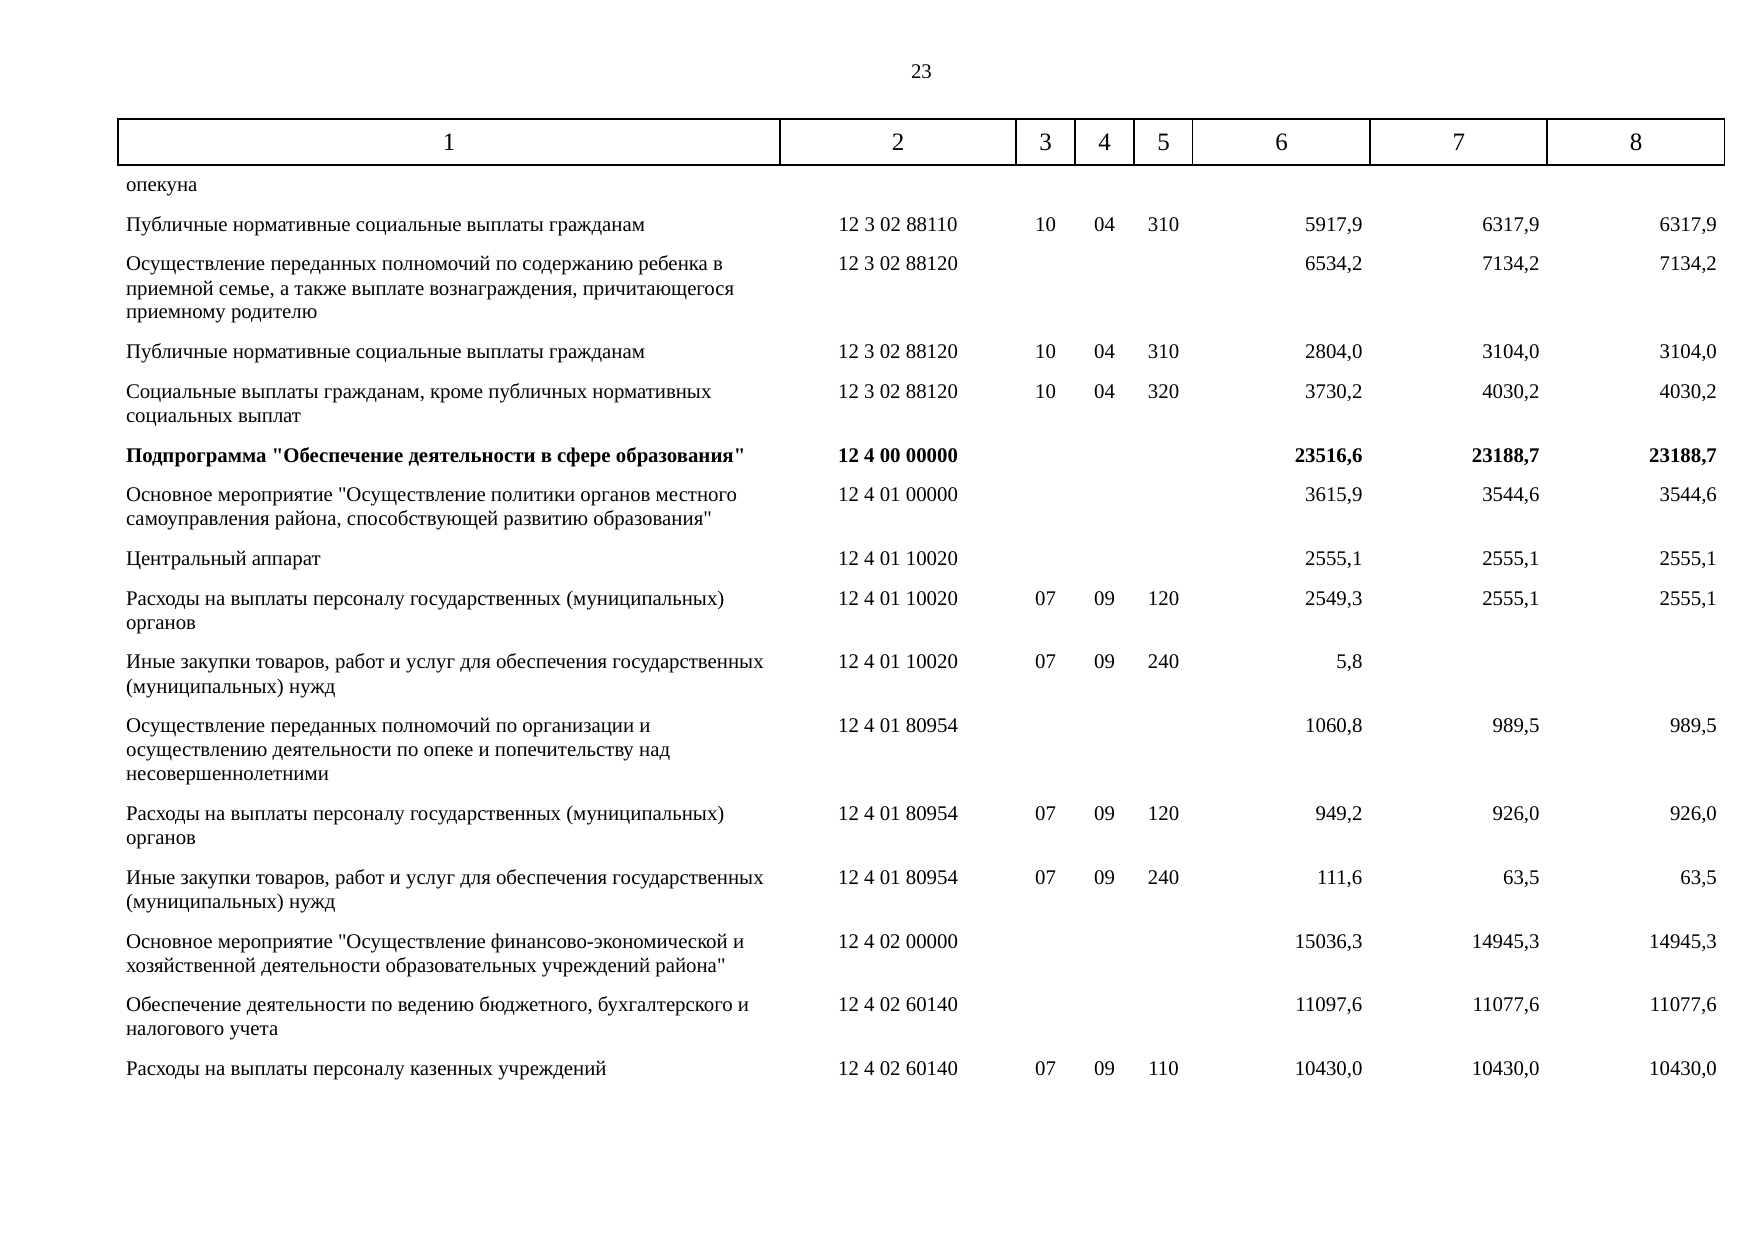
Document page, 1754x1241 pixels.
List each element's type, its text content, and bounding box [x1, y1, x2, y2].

table_cell 10430,0 [1547, 1048, 1724, 1088]
table_cell 3544,6 [1547, 475, 1724, 538]
table_cell [1016, 538, 1075, 578]
table_cell [1075, 705, 1134, 793]
table_cell [1134, 244, 1193, 331]
table_cell 120 [1134, 578, 1193, 642]
table_cell 11077,6 [1370, 985, 1547, 1048]
table_header 8 [1555, 128, 1716, 156]
table_cell 09 [1075, 857, 1134, 921]
table_cell 07 [1016, 642, 1075, 705]
table_cell Расходы на выплаты персоналу государственных (муниципальных) органов [118, 793, 780, 857]
table_cell 12 4 02 60140 [780, 985, 1016, 1048]
table_cell 23516,6 [1193, 435, 1370, 474]
table_cell 07 [1016, 793, 1075, 857]
table_cell 10 [1016, 371, 1075, 435]
table_cell 10430,0 [1370, 1048, 1547, 1088]
table_header 3 [1024, 128, 1067, 156]
table_cell 12 4 02 60140 [780, 1048, 1016, 1088]
table_cell 09 [1075, 1048, 1134, 1088]
table_header 1 [126, 128, 772, 156]
table_cell 310 [1134, 204, 1193, 243]
table_cell 320 [1134, 371, 1193, 435]
table_cell 63,5 [1370, 857, 1547, 921]
table_cell 2555,1 [1370, 538, 1547, 578]
table_cell 7134,2 [1370, 244, 1547, 331]
table_cell 2549,3 [1193, 578, 1370, 642]
table_cell 14945,3 [1547, 921, 1724, 984]
table_cell 07 [1016, 1048, 1075, 1088]
table_cell Иные закупки товаров, работ и услуг для обеспечения государственных (муниципальных) нужд [118, 642, 780, 705]
table_cell Публичные нормативные социальные выплаты гражданам [118, 204, 780, 243]
table_cell Расходы на выплаты персоналу казенных учреждений [118, 1048, 780, 1088]
table_header 2 [788, 128, 1008, 156]
table_cell [1193, 166, 1370, 204]
table_cell 926,0 [1547, 793, 1724, 857]
table_header [119, 120, 779, 164]
table_cell [1370, 166, 1547, 204]
table_cell Осуществление переданных полномочий по содержанию ребенка в приемной семье, а также выплате вознаграждения, причитающегося приемному родителю [118, 244, 780, 331]
table_cell 3544,6 [1370, 475, 1547, 538]
table_cell Подпрограмма "Обеспечение деятельности в сфере образования" [118, 435, 780, 474]
table_cell 949,2 [1193, 793, 1370, 857]
table_cell 09 [1075, 578, 1134, 642]
table_cell 12 3 02 88120 [780, 331, 1016, 371]
table_cell [1016, 921, 1075, 984]
table_cell Центральный аппарат [118, 538, 780, 578]
table_header 4 [1083, 128, 1126, 156]
table_cell [1075, 538, 1134, 578]
table_cell 4030,2 [1370, 371, 1547, 435]
table_cell Иные закупки товаров, работ и услуг для обеспечения государственных (муниципальных) нужд [118, 857, 780, 921]
table_cell 23188,7 [1547, 435, 1724, 474]
table_cell [1134, 435, 1193, 474]
table_cell Основное мероприятие "Осуществление политики органов местного самоуправления района, способствующей развитию образования" [118, 475, 780, 538]
table_cell 12 4 01 80954 [780, 793, 1016, 857]
table_header [781, 120, 1015, 164]
table_header 7 [1378, 128, 1539, 156]
table_cell 3104,0 [1547, 331, 1724, 371]
table_cell [1016, 705, 1075, 793]
table_cell [1134, 166, 1193, 204]
table_cell 63,5 [1547, 857, 1724, 921]
table_cell 09 [1075, 642, 1134, 705]
table_cell 7134,2 [1547, 244, 1724, 331]
table_cell 2555,1 [1193, 538, 1370, 578]
table_header [1548, 120, 1724, 164]
table_cell 989,5 [1547, 705, 1724, 793]
table_cell [1547, 642, 1724, 705]
table_cell 07 [1016, 857, 1075, 921]
table_cell 10 [1016, 204, 1075, 243]
table_cell Публичные нормативные социальные выплаты гражданам [118, 331, 780, 371]
table_cell [1134, 538, 1193, 578]
table_cell 989,5 [1370, 705, 1547, 793]
table_cell [1016, 475, 1075, 538]
table_cell 3104,0 [1370, 331, 1547, 371]
table_cell 120 [1134, 793, 1193, 857]
table_cell Обеспечение деятельности по ведению бюджетного, бухгалтерского и налогового учета [118, 985, 780, 1048]
table_cell 11097,6 [1193, 985, 1370, 1048]
table_cell Осуществление переданных полномочий по организации и осуществлению деятельности по опеке и попечительству над несовершеннолетними [118, 705, 780, 793]
table_cell [1016, 166, 1075, 204]
table_cell [1370, 642, 1547, 705]
table_cell 5,8 [1193, 642, 1370, 705]
table_header 5 [1142, 128, 1185, 156]
table_cell [1134, 475, 1193, 538]
table_cell 110 [1134, 1048, 1193, 1088]
table_cell [1016, 244, 1075, 331]
table_cell Расходы на выплаты персоналу государственных (муниципальных) органов [118, 578, 780, 642]
table_cell Социальные выплаты гражданам, кроме публичных нормативных социальных выплат [118, 371, 780, 435]
table_header [1193, 120, 1369, 164]
table_header [1076, 120, 1133, 164]
table_cell 12 3 02 88120 [780, 371, 1016, 435]
table_header [1135, 120, 1192, 164]
table_cell 04 [1075, 331, 1134, 371]
table_cell 926,0 [1370, 793, 1547, 857]
table_cell 12 4 01 10020 [780, 578, 1016, 642]
table_cell [1016, 435, 1075, 474]
table_cell 23188,7 [1370, 435, 1547, 474]
table_cell 12 4 01 10020 [780, 642, 1016, 705]
table_cell 2555,1 [1547, 538, 1724, 578]
table_cell 10 [1016, 331, 1075, 371]
table_cell 12 4 01 80954 [780, 857, 1016, 921]
table_cell 6317,9 [1370, 204, 1547, 243]
table_cell 310 [1134, 331, 1193, 371]
table_cell 07 [1016, 578, 1075, 642]
table_cell [1016, 985, 1075, 1048]
table_cell 04 [1075, 371, 1134, 435]
table_cell 240 [1134, 642, 1193, 705]
table_cell 12 4 02 00000 [780, 921, 1016, 984]
table_cell 111,6 [1193, 857, 1370, 921]
table_cell [1075, 435, 1134, 474]
table_cell 240 [1134, 857, 1193, 921]
table_cell [1547, 166, 1724, 204]
table_cell 2555,1 [1370, 578, 1547, 642]
table_cell Основное мероприятие "Осуществление финансово-экономической и хозяйственной деятельности образовательных учреждений района" [118, 921, 780, 984]
table_cell 1060,8 [1193, 705, 1370, 793]
table_cell 10430,0 [1193, 1048, 1370, 1088]
table_cell 6317,9 [1547, 204, 1724, 243]
table_cell 04 [1075, 204, 1134, 243]
table_cell [1075, 244, 1134, 331]
table_cell [1075, 475, 1134, 538]
table_cell 14945,3 [1370, 921, 1547, 984]
table_cell 12 4 00 00000 [780, 435, 1016, 474]
table_cell 11077,6 [1547, 985, 1724, 1048]
table_cell [1075, 921, 1134, 984]
table_cell 12 4 01 10020 [780, 538, 1016, 578]
table_cell [1075, 166, 1134, 204]
table_cell 12 4 01 00000 [780, 475, 1016, 538]
table_cell [1134, 705, 1193, 793]
table_cell [1075, 985, 1134, 1048]
table_cell 12 4 01 80954 [780, 705, 1016, 793]
table_cell 3615,9 [1193, 475, 1370, 538]
table_header [1017, 120, 1074, 164]
table_cell 5917,9 [1193, 204, 1370, 243]
table_header 6 [1201, 128, 1362, 156]
table_cell 4030,2 [1547, 371, 1724, 435]
table_cell 15036,3 [1193, 921, 1370, 984]
table_cell 2555,1 [1547, 578, 1724, 642]
table_header [1371, 120, 1546, 164]
table_cell [1134, 985, 1193, 1048]
table_cell 12 3 02 88120 [780, 244, 1016, 331]
table_cell опекуна [118, 166, 780, 204]
table_cell 09 [1075, 793, 1134, 857]
table_cell 2804,0 [1193, 331, 1370, 371]
table_cell [1134, 921, 1193, 984]
table_cell [780, 166, 1016, 204]
table_cell 12 3 02 88110 [780, 204, 1016, 243]
table_cell 6534,2 [1193, 244, 1370, 331]
table_cell 3730,2 [1193, 371, 1370, 435]
